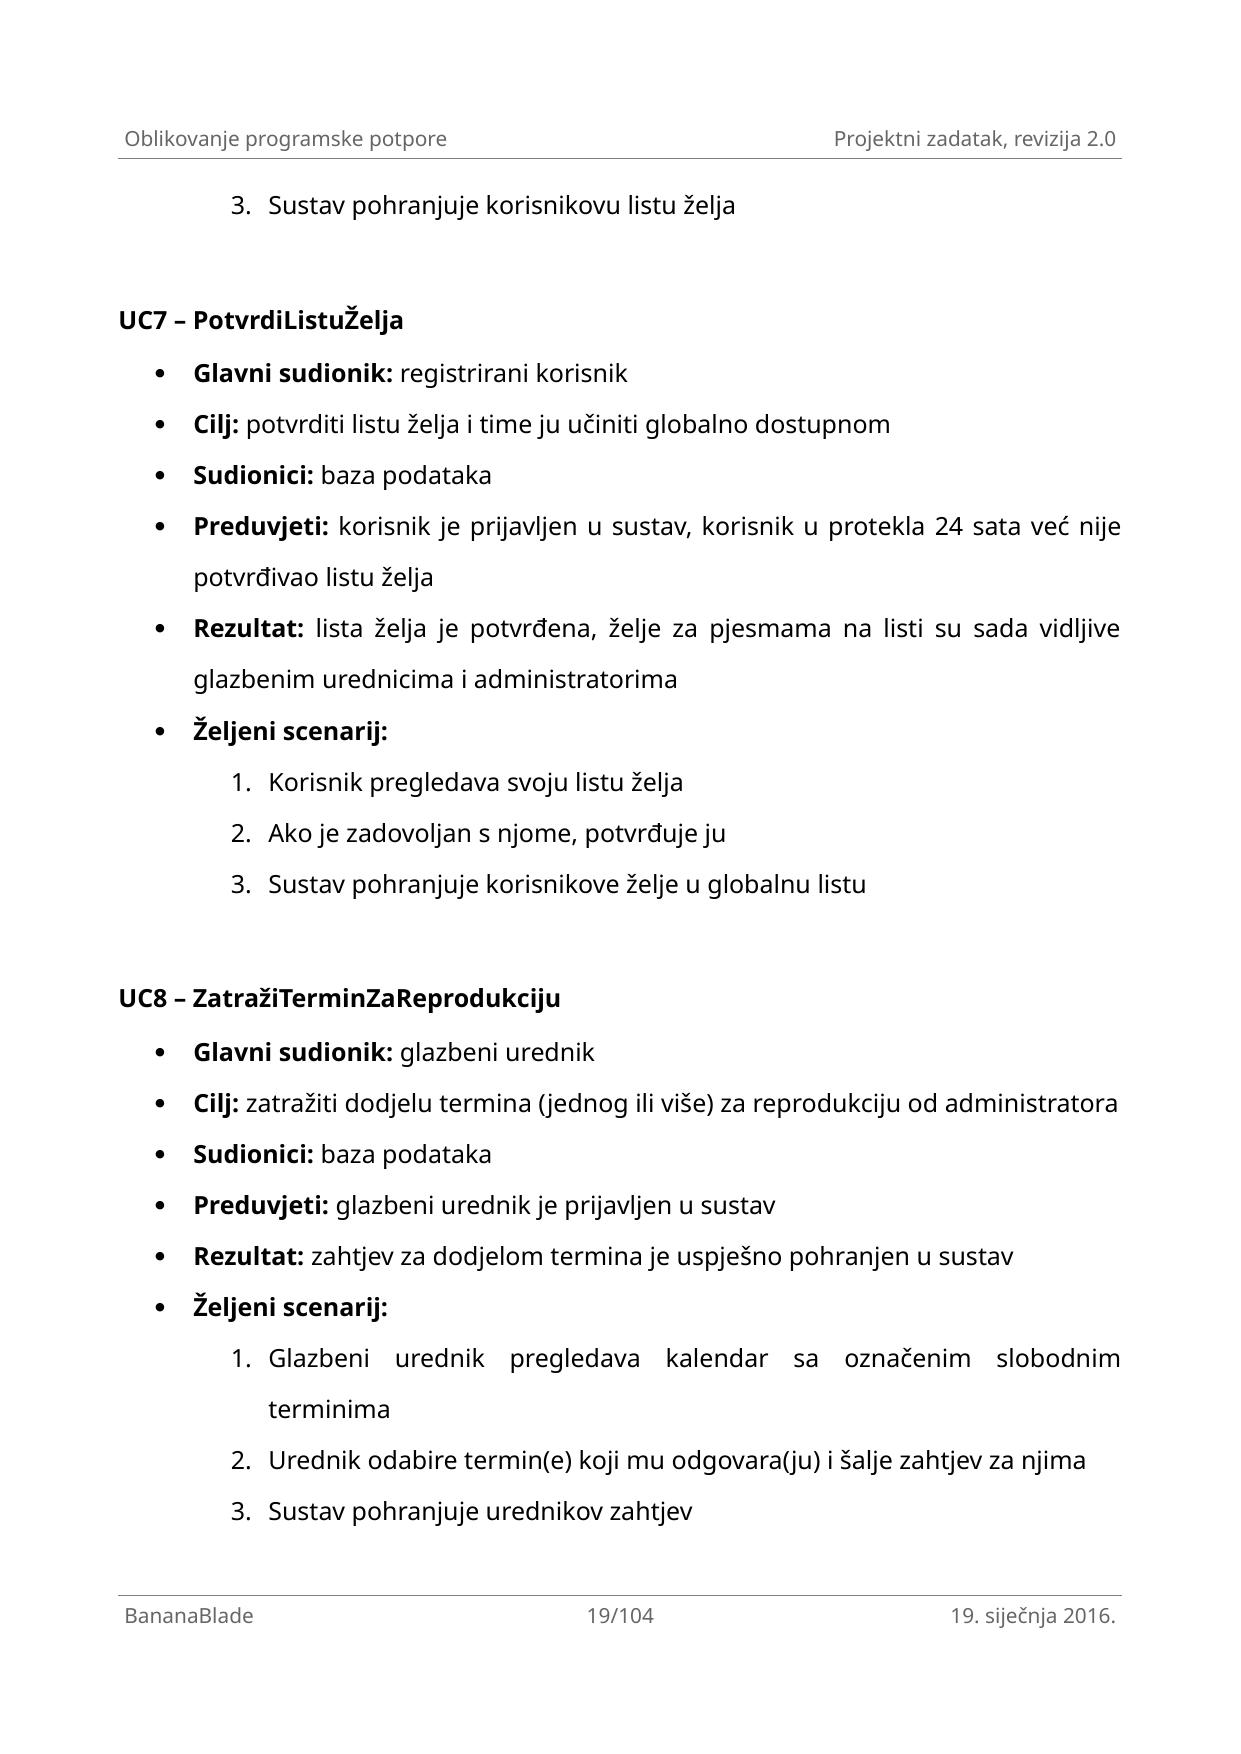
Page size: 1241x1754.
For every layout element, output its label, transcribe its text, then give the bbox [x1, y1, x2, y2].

list Cilj: zatražiti dodjelu termina (jednog ili više) za reprodukciju od administratora [156, 1085, 1122, 1119]
list Sustav pohranjuje korisnikove želje u globalnu listu [231, 866, 1122, 900]
list Sustav pohranjuje urednikov zahtjev [231, 1494, 1122, 1528]
list Željeni scenarij: [156, 1289, 1122, 1323]
list Preduvjeti: korisnik je prijavljen u sustav, korisnik u protekla 24 sata već nije potvrđivao listu želja [156, 509, 1122, 594]
list Željeni scenarij: [156, 713, 1122, 747]
list Glavni sudionik: registrirani korisnik [156, 356, 1122, 390]
list Korisnik pregledava svoju listu želja [231, 764, 1122, 798]
list Sustav pohranjuje korisnikovu listu želja [231, 188, 1122, 222]
list Sudionici: baza podataka [156, 458, 1122, 492]
list Rezultat: zahtjev za dodjelom termina je uspješno pohranjen u sustav [156, 1238, 1122, 1272]
subtitle UC8 – ZatražiTerminZaReprodukciju [118, 981, 1122, 1015]
list Preduvjeti: glazbeni urednik je prijavljen u sustav [156, 1187, 1122, 1221]
list Sudionici: baza podataka [156, 1136, 1122, 1170]
subtitle UC7 – PotvrdiListuŽelja [118, 303, 1122, 337]
list Glazbeni urednik pregledava kalendar sa označenim slobodnim terminima [231, 1341, 1122, 1426]
list Glavni sudionik: glazbeni urednik [156, 1034, 1122, 1068]
list Rezultat: lista želja je potvrđena, želje za pjesmama na listi su sada vidljive glazbenim urednicima i administratorima [156, 611, 1122, 696]
list Cilj: potvrditi listu želja i time ju učiniti globalno dostupnom [156, 407, 1122, 441]
list Ako je zadovoljan s njome, potvrđuje ju [231, 815, 1122, 849]
list Urednik odabire termin(e) koji mu odgovara(ju) i šalje zahtjev za njima [231, 1443, 1122, 1477]
